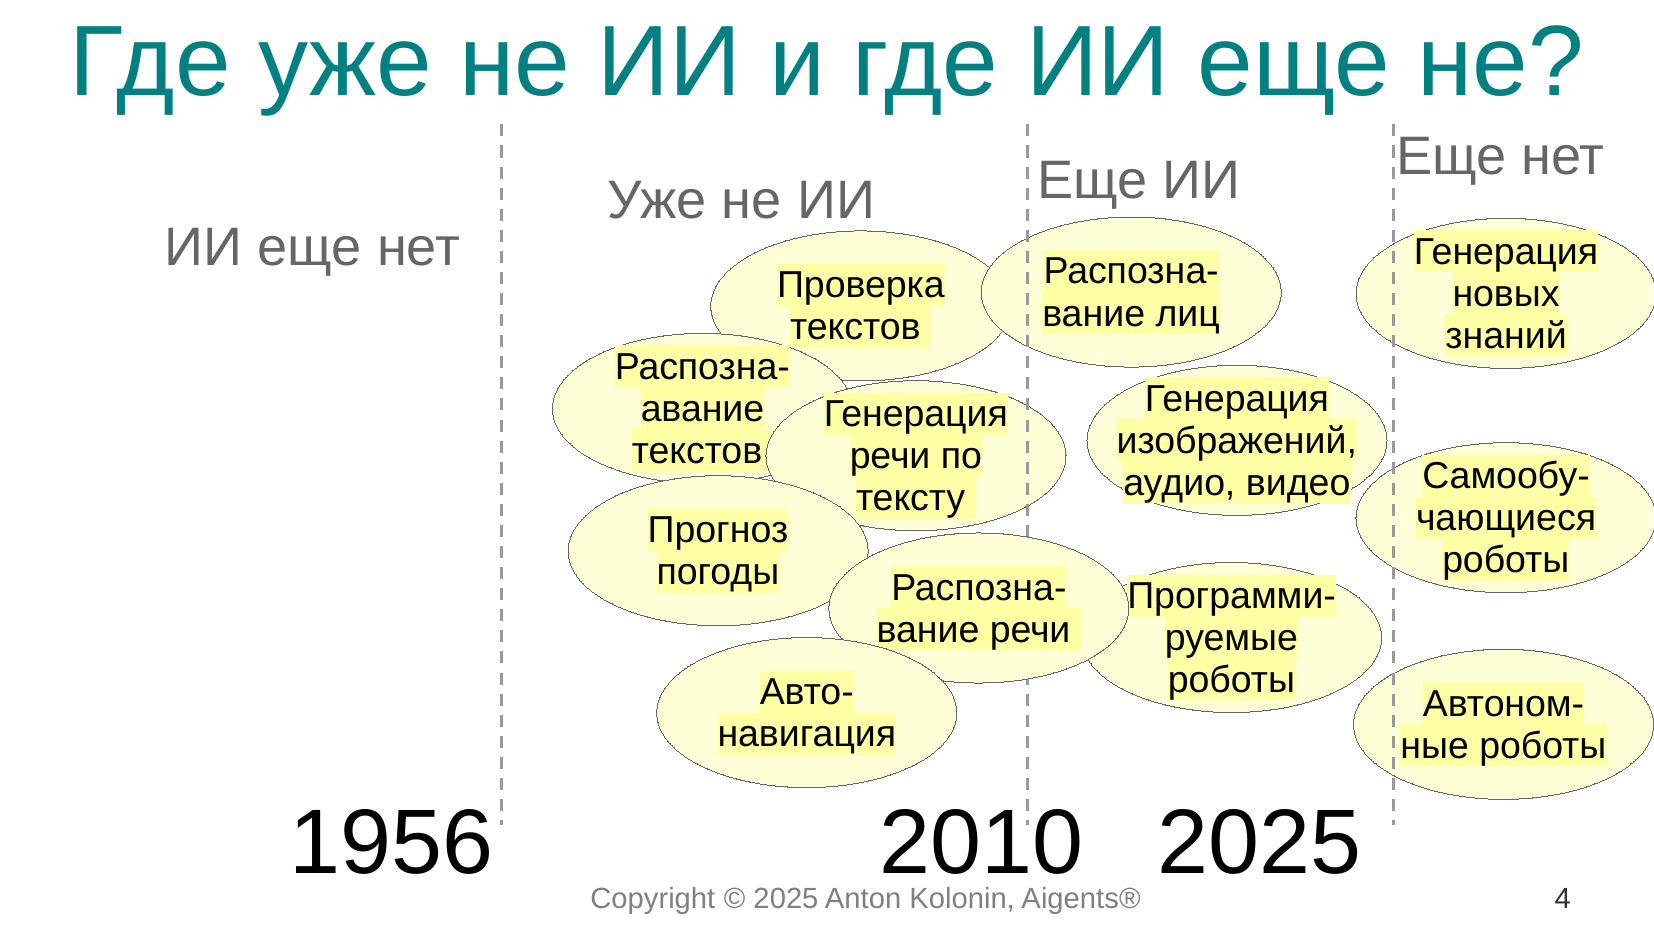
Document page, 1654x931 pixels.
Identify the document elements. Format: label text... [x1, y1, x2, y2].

text_box Генерация речи по тексту [765, 380, 1067, 531]
text_box Прогноз погоды [568, 475, 869, 626]
text_box Генерация новых знаний [1356, 218, 1654, 369]
text_box Распозна-авание текстов [552, 333, 847, 481]
text_box Уже не ИИ [593, 161, 891, 238]
text_box Проверка текстов [710, 232, 1002, 381]
text_box Программи-руемые роботы [1088, 562, 1382, 713]
text_box Где уже не ИИ и где ИИ еще не? [0, 0, 1654, 125]
text_box Автоном-ные роботы [1353, 649, 1654, 800]
text_box 2010 [865, 782, 1147, 901]
text_box 1956 [274, 782, 557, 901]
text_box Распозна-вание речи [828, 532, 1129, 684]
text_box 2025 [1147, 782, 1425, 901]
text_box ИИ еще нет [150, 209, 476, 285]
text_box Еще нет [1381, 118, 1620, 194]
text_box Распозна-вание лиц [981, 218, 1282, 368]
text_box Еще ИИ [1022, 142, 1256, 218]
text_box Авто-навигация [656, 637, 957, 788]
text_box Самообу-чающиеся роботы [1355, 442, 1654, 593]
text_box Генерация изображений, аудио, видео [1086, 365, 1388, 516]
